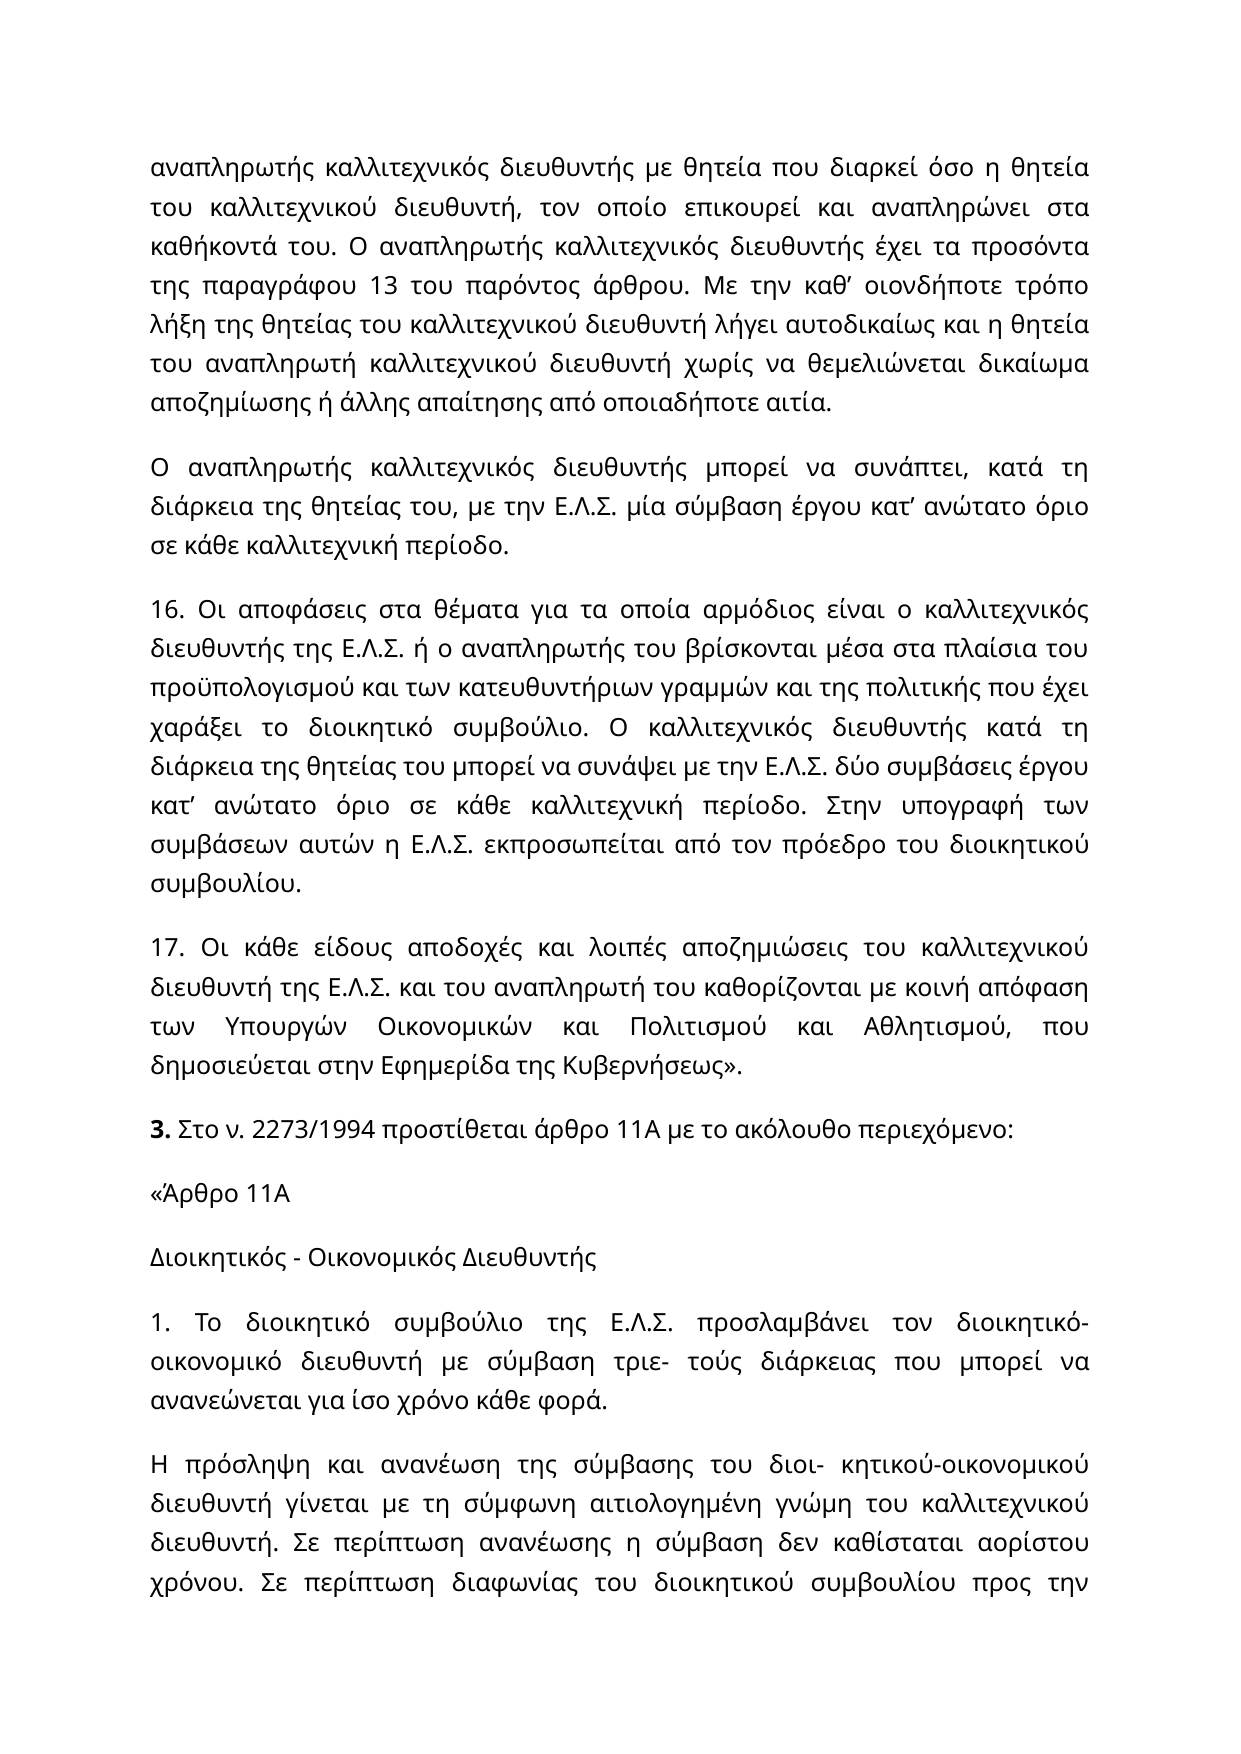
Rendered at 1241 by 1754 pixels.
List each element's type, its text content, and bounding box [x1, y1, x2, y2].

text 3. Στο ν. 2273/1994 προστίθεται άρθρο 11Α με το ακόλουθο περιεχόμενο: [150, 1112, 1090, 1146]
text Η πρόσληψη και ανανέωση της σύμβασης του διοι- κητικού-οικονομικού διευθυντή γίνεται με τη σύμφωνη αιτιολογημένη γνώμη του καλλιτεχνικού διευθυντή. Σε περίπτωση ανανέωσης η σύμβαση δεν καθίσταται αορίστου χρόνου. Σε περίπτωση διαφωνίας του διοικητικού συμβουλίου προς την [150, 1447, 1090, 1598]
text 17. Οι κάθε είδους αποδοχές και λοιπές αποζημιώσεις του καλλιτεχνικού διευθυντή της Ε.Λ.Σ. και του αναπληρωτή του καθορίζονται με κοινή απόφαση των Υπουργών Οικονομικών και Πολιτισμού και Αθλητισμού, που δημοσιεύεται στην Εφημερίδα της Κυβερνήσεως». [150, 930, 1090, 1082]
text «Άρθρο 11Α [150, 1176, 1090, 1210]
text Ο αναπληρωτής καλλιτεχνικός διευθυντής μπορεί να συνάπτει, κατά τη διάρκεια της θητείας του, με την Ε.Λ.Σ. μία σύμβαση έργου κατ’ ανώτατο όριο σε κάθε καλλιτεχνική περίοδο. [150, 449, 1090, 562]
text 1. Το διοικητικό συμβούλιο της Ε.Λ.Σ. προσλαμβάνει τον διοικητικό- οικονομικό διευθυντή με σύμβαση τριε- τούς διάρκειας που μπορεί να ανανεώνεται για ίσο χρόνο κάθε φορά. [150, 1304, 1090, 1417]
text αναπληρωτής καλλιτεχνικός διευθυντής με θητεία που διαρκεί όσο η θητεία του καλλιτεχνικού διευθυντή, τον οποίο επικουρεί και αναπληρώνει στα καθήκοντά του. Ο αναπληρωτής καλλιτεχνικός διευθυντής έχει τα προσόντα της παραγράφου 13 του παρόντος άρθρου. Με την καθ’ οιονδήποτε τρόπο λήξη της θητείας του καλλιτεχνικού διευθυντή λήγει αυτοδικαίως και η θητεία του αναπληρωτή καλλιτεχνικού διευθυντή χωρίς να θεμελιώνεται δικαίωμα αποζημίωσης ή άλλης απαίτησης από οποιαδήποτε αιτία. [150, 150, 1090, 419]
text 16. Οι αποφάσεις στα θέματα για τα οποία αρμόδιος είναι ο καλλιτεχνικός διευθυντής της Ε.Λ.Σ. ή ο αναπληρωτής του βρίσκονται μέσα στα πλαίσια του προϋπολογισμού και των κατευθυντήριων γραμμών και της πολιτικής που έχει χαράξει το διοικητικό συμβούλιο. Ο καλλιτεχνικός διευθυντής κατά τη διάρκεια της θητείας του μπορεί να συνάψει με την Ε.Λ.Σ. δύο συμβάσεις έργου κατ’ ανώτατο όριο σε κάθε καλλιτεχνική περίοδο. Στην υπογραφή των συμβάσεων αυτών η Ε.Λ.Σ. εκπροσωπείται από τον πρόεδρο του διοικητικού συμβουλίου. [150, 592, 1090, 900]
text Διοικητικός - Οικονομικός Διευθυντής [150, 1240, 1090, 1274]
